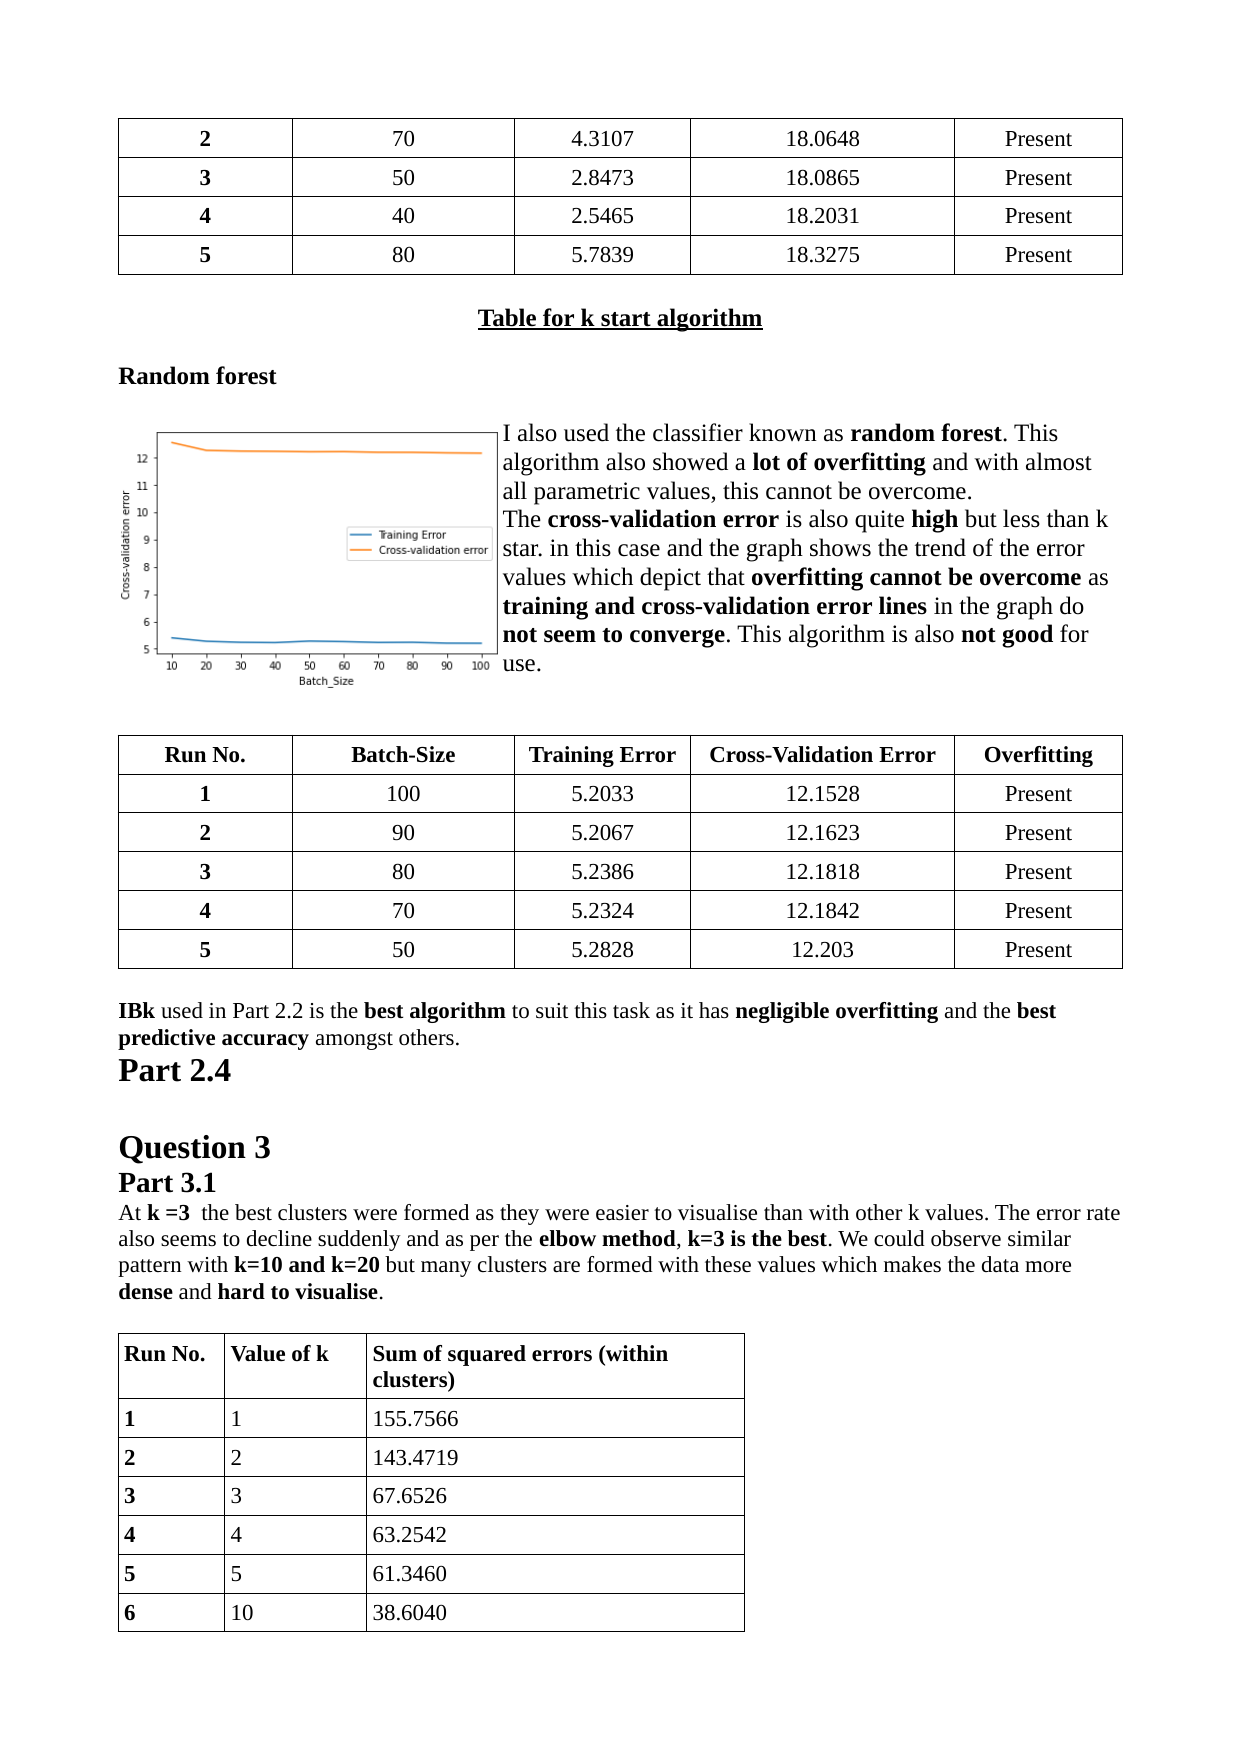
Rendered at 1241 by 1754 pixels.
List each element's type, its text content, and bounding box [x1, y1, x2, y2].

table_cell 90 [293, 813, 514, 851]
table_cell 3 [119, 1477, 224, 1515]
table_cell 80 [293, 852, 514, 890]
table_cell 100 [293, 775, 514, 812]
table_header Run No. [119, 1334, 224, 1398]
table_header Value of k [225, 1334, 366, 1398]
table_cell 5.2386 [515, 852, 690, 890]
table_cell 18.3275 [691, 236, 954, 273]
table_cell 3 [225, 1477, 366, 1515]
table_cell 12.1842 [691, 891, 954, 929]
table_cell 5 [225, 1555, 366, 1592]
table_cell 5.2324 [515, 891, 690, 929]
table_cell 1 [119, 1399, 224, 1437]
table_cell 6 [119, 1594, 224, 1631]
table_cell 1 [119, 775, 292, 812]
table_cell 5.7839 [515, 236, 690, 273]
table_cell 70 [293, 891, 514, 929]
table_cell 2 [119, 1438, 224, 1476]
table_cell 18.2031 [691, 197, 954, 235]
table_cell 61.3460 [367, 1555, 744, 1592]
table_cell 67.6526 [367, 1477, 744, 1515]
table_cell 5 [119, 1555, 224, 1592]
table_cell 40 [293, 197, 514, 235]
table_cell 2.8473 [515, 158, 690, 196]
table_cell 12.203 [691, 930, 954, 968]
table_cell 5 [119, 236, 292, 273]
table_cell 143.4719 [367, 1438, 744, 1476]
text Question 3 [118, 1127, 1122, 1165]
text The cross-validation error is also quite high but less than k star. in this case and the graph shows the trend of the error values which depict that overfitting cannot be overcome as training and cross-validation error lines in the graph do not seem to converge. This algorithm is also not good for use. [503, 504, 1122, 677]
table_header Cross-Validation Error [691, 736, 954, 773]
table_cell Present [955, 930, 1122, 968]
table_cell 2.5465 [515, 197, 690, 235]
table_cell 18.0648 [691, 119, 954, 157]
table_header Batch-Size [293, 736, 514, 773]
table_cell 50 [293, 158, 514, 196]
table_cell Present [955, 197, 1122, 235]
table_cell Present [955, 158, 1122, 196]
table_cell 2 [225, 1438, 366, 1476]
table_cell 2 [119, 119, 292, 157]
text I also used the classifier known as random forest. This algorithm also showed a lot of overfitting and with almost all parametric values, this cannot be overcome. [118, 418, 1122, 504]
table_cell 4 [225, 1516, 366, 1553]
table_cell 12.1818 [691, 852, 954, 890]
table_cell 18.0865 [691, 158, 954, 196]
table_header Overfitting [955, 736, 1122, 773]
table_cell 155.7566 [367, 1399, 744, 1437]
table_cell Present [955, 852, 1122, 890]
table_cell 70 [293, 119, 514, 157]
table_header Sum of squared errors (within clusters) [367, 1334, 744, 1398]
text At k =3 the best clusters were formed as they were easier to visualise than with other k values. The error rate also seems to decline suddenly and as per the elbow method, k=3 is the best. We could observe similar pattern with k=10 and k=20 but many clusters are formed with these values which makes the data more dense and hard to visualise. [118, 1199, 1122, 1304]
table_cell 5.2067 [515, 813, 690, 851]
table_cell Present [955, 813, 1122, 851]
table_cell 4 [119, 197, 292, 235]
table_cell 12.1528 [691, 775, 954, 812]
table_cell 4.3107 [515, 119, 690, 157]
text IBk used in Part 2.2 is the best algorithm to suit this task as it has negligible overfitting and the best predictive accuracy amongst others. [118, 997, 1122, 1050]
table_cell 12.1623 [691, 813, 954, 851]
table_cell Present [955, 775, 1122, 812]
table_cell 2 [119, 813, 292, 851]
table_cell 38.6040 [367, 1594, 744, 1631]
table_header Training Error [515, 736, 690, 773]
table_cell Present [955, 236, 1122, 273]
table_cell 5.2033 [515, 775, 690, 812]
picture [115, 426, 503, 693]
table_cell 63.2542 [367, 1516, 744, 1553]
text Table for k start algorithm [118, 303, 1122, 332]
table_cell 5 [119, 930, 292, 968]
table_cell 50 [293, 930, 514, 968]
table_cell Present [955, 891, 1122, 929]
table_cell 80 [293, 236, 514, 273]
table_cell 4 [119, 891, 292, 929]
table_cell 10 [225, 1594, 366, 1631]
text Part 2.4 [118, 1050, 1122, 1088]
text Random forest [118, 361, 1122, 389]
table_cell 3 [119, 158, 292, 196]
table_cell 4 [119, 1516, 224, 1553]
table_cell 1 [225, 1399, 366, 1437]
table_header Run No. [119, 736, 292, 773]
table_cell Present [955, 119, 1122, 157]
text Part 3.1 [118, 1165, 1122, 1199]
table_cell 5.2828 [515, 930, 690, 968]
table_cell 3 [119, 852, 292, 890]
